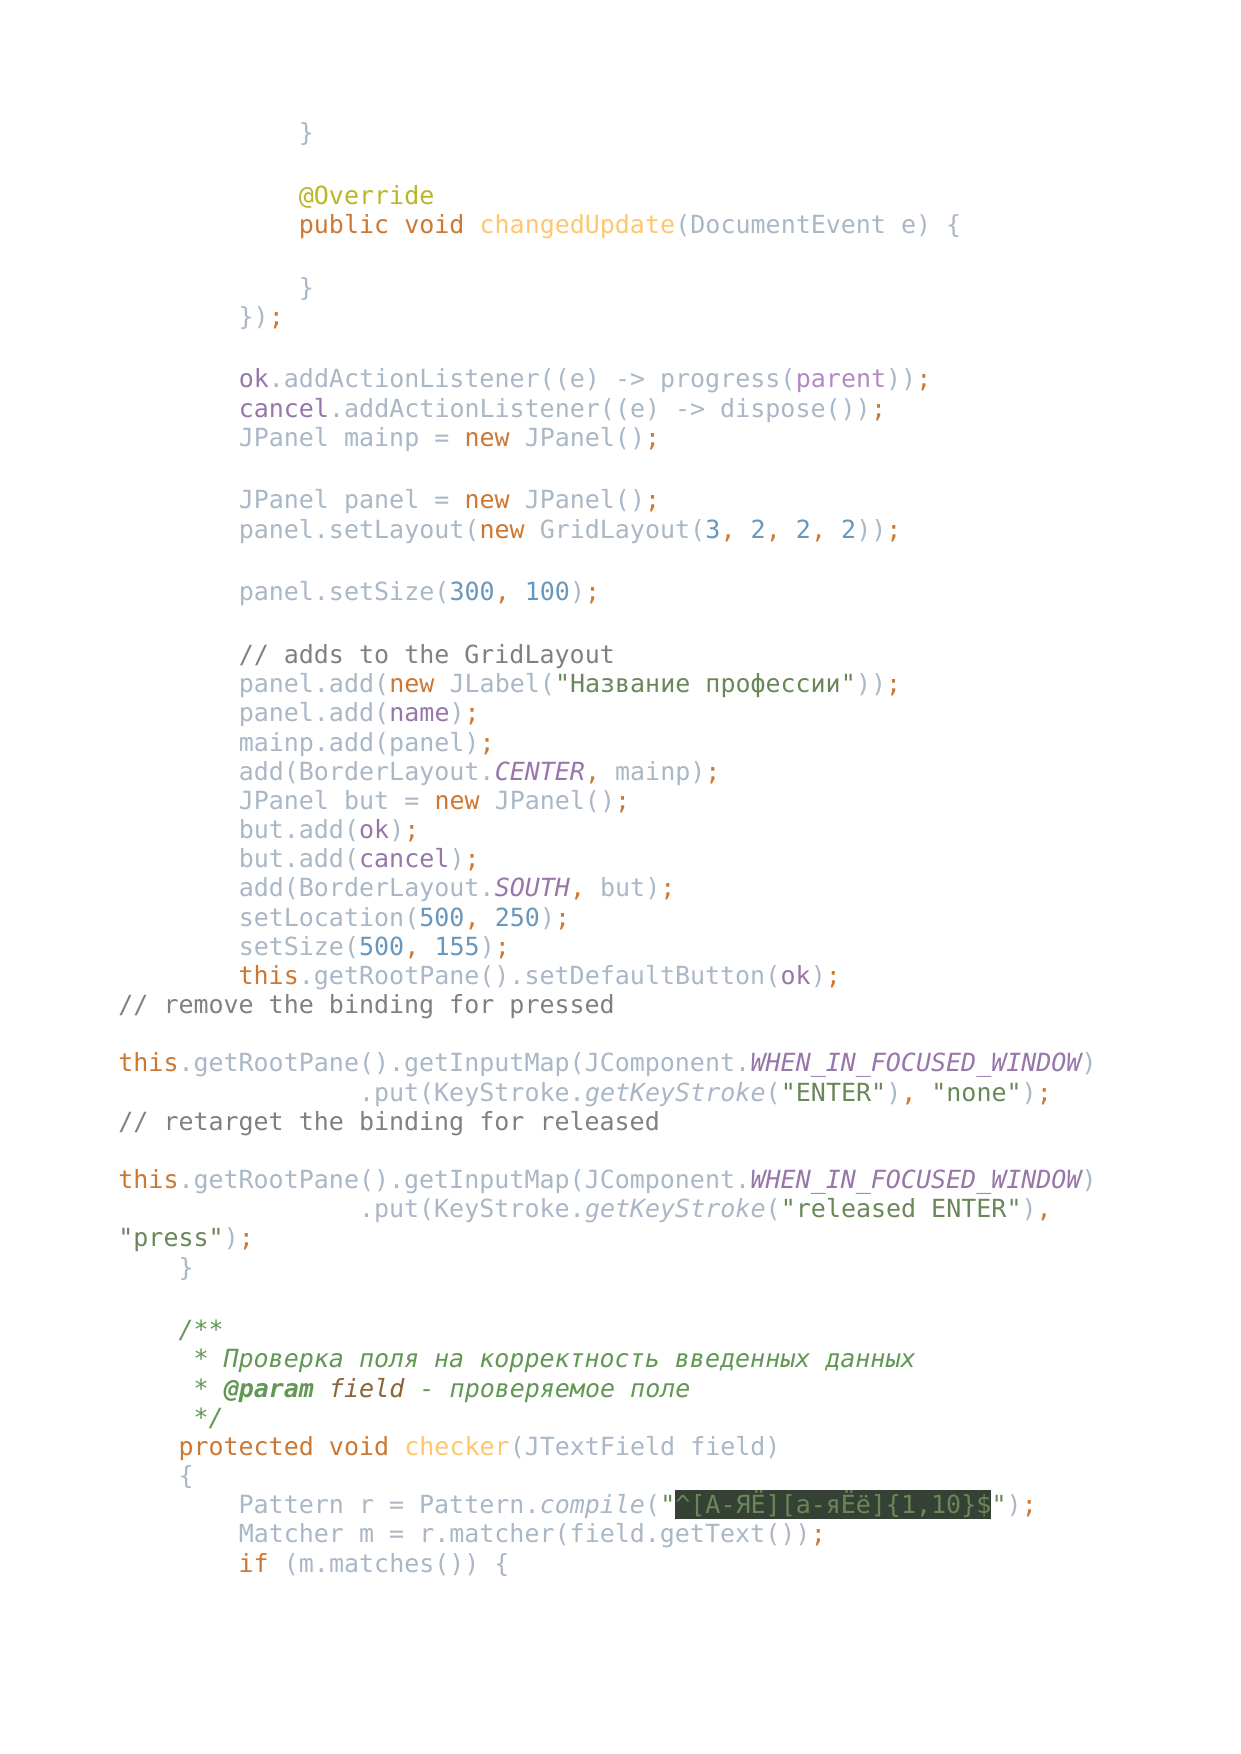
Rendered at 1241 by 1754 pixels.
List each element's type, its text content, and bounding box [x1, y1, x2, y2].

text } @Override public void changedUpdate(DocumentEvent e) { } }); ok.addActionListener((e) -> progress(parent)); cancel.addActionListener((e) -> dispose()); JPanel mainp = new JPanel(); JPanel panel = new JPanel(); panel.setLayout(new GridLayout(3, 2, 2, 2)); panel.setSize(300, 100); // adds to the GridLayout panel.add(new JLabel("Название профессии")); panel.add(name); mainp.add(panel); add(BorderLayout.CENTER, mainp); JPanel but = new JPanel(); but.add(ok); but.add(cancel); add(BorderLayout.SOUTH, but); setLocation(500, 250); setSize(500, 155); this.getRootPane().setDefaultButton(ok); // remove the binding for pressed this.getRootPane().getInputMap(JComponent.WHEN_IN_FOCUSED_WINDOW) .put(KeyStroke.getKeyStroke("ENTER"), "none"); // retarget the binding for released this.getRootPane().getInputMap(JComponent.WHEN_IN_FOCUSED_WINDOW) .put(KeyStroke.getKeyStroke("released ENTER"), "press"); } /** * Проверка поля на корректность введенных данных * @param field - проверяемое поле */ protected void checker(JTextField field) { Pattern r = Pattern.compile("^[А-ЯЁ][а-яЁё]{1,10}$"); Matcher m = r.matcher(field.getText()); if (m.matches()) { [118, 118, 1122, 1607]
